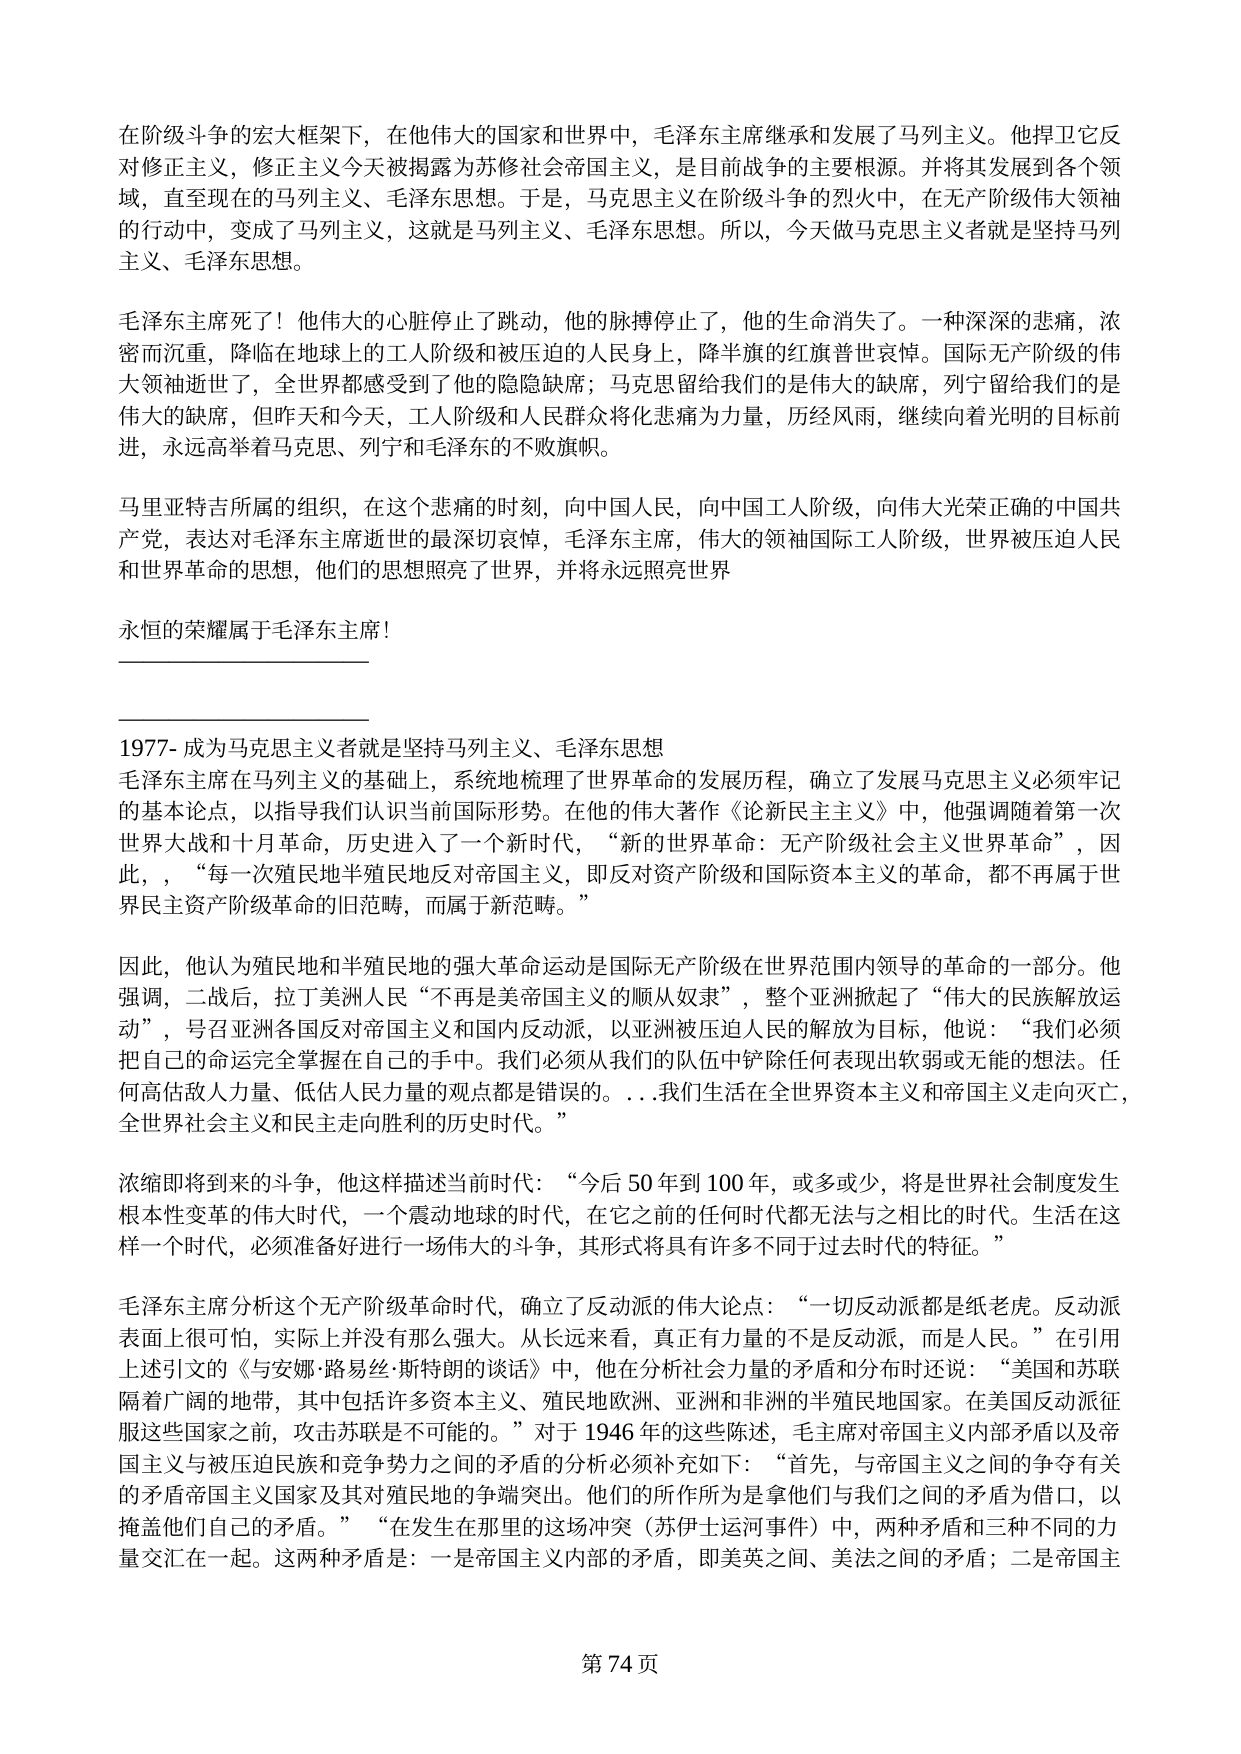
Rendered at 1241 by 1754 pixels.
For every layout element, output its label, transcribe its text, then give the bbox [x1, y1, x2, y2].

text —————————— [118, 645, 1122, 674]
text —————————— [118, 703, 1122, 731]
text 浓缩即将到来的斗争，他这样描述当前时代：“今后50年到100年，或多或少，将是世界社会制度发生根本性变革的伟大时代，一个震动地球的时代，在它之前的任何时代都无法与之相比的时代。生活在这样一个时代，必须准备好进行一场伟大的斗争，其形式将具有许多不同于过去时代的特征。” [118, 1166, 1122, 1261]
text 毛泽东主席分析这个无产阶级革命时代，确立了反动派的伟大论点：“一切反动派都是纸老虎。反动派表面上很可怕，实际上并没有那么强大。从长远来看，真正有力量的不是反动派，而是人民。”在引用上述引文的《与安娜·路易丝·斯特朗的谈话》中，他在分析社会力量的矛盾和分布时还说：“美国和苏联隔着广阔的地带，其中包括许多资本主义、殖民地欧洲、亚洲和非洲的半殖民地国家。在美国反动派征服这些国家之前，攻击苏联是不可能的。”对于1946年的这些陈述，毛主席对帝国主义内部矛盾以及帝国主义与被压迫民族和竞争势力之间的矛盾的分析必须补充如下：“首先，与帝国主义之间的争夺有关的矛盾帝国主义国家及其对殖民地的争端突出。他们的所作所为是拿他们与我们之间的矛盾为借口，以掩盖他们自己的矛盾。” “在发生在那里的这场冲突（苏伊士运河事件）中，两种矛盾和三种不同的力量交汇在一起。这两种矛盾是：一是帝国主义内部的矛盾，即美英之间、美法之间的矛盾；二是帝国主 [118, 1289, 1122, 1573]
text 1977- 成为马克思主义者就是坚持马列主义、毛泽东思想 [118, 731, 1122, 763]
text 毛泽东主席在马列主义的基础上，系统地梳理了世界革命的发展历程，确立了发展马克思主义必须牢记的基本论点，以指导我们认识当前国际形势。在他的伟大著作《论新民主主义》中，他强调随着第一次世界大战和十月革命，历史进入了一个新时代，“新的世界革命：无产阶级社会主义世界革命”，因此，，“每一次殖民地半殖民地反对帝国主义，即反对资产阶级和国际资本主义的革命，都不再属于世界民主资产阶级革命的旧范畴，而属于新范畴。” [118, 763, 1122, 920]
text 永恒的荣耀属于毛泽东主席！ [118, 614, 1122, 645]
text 马里亚特吉所属的组织，在这个悲痛的时刻，向中国人民，向中国工人阶级，向伟大光荣正确的中国共产党，表达对毛泽东主席逝世的最深切哀悼，毛泽东主席，伟大的领袖国际工人阶级，世界被压迫人民和世界革命的思想，他们的思想照亮了世界，并将永远照亮世界 [118, 491, 1122, 585]
text 在阶级斗争的宏大框架下，在他伟大的国家和世界中，毛泽东主席继承和发展了马列主义。他捍卫它反对修正主义，修正主义今天被揭露为苏修社会帝国主义，是目前战争的主要根源。并将其发展到各个领域，直至现在的马列主义、毛泽东思想。于是，马克思主义在阶级斗争的烈火中，在无产阶级伟大领袖的行动中，变成了马列主义，这就是马列主义、毛泽东思想。所以，今天做马克思主义者就是坚持马列主义、毛泽东思想。 [118, 118, 1122, 276]
text 因此，他认为殖民地和半殖民地的强大革命运动是国际无产阶级在世界范围内领导的革命的一部分。他强调，二战后，拉丁美洲人民“不再是美帝国主义的顺从奴隶”，整个亚洲掀起了“伟大的民族解放运动”，号召亚洲各国反对帝国主义和国内反动派，以亚洲被压迫人民的解放为目标，他说：“我们必须把自己的命运完全掌握在自己的手中。我们必须从我们的队伍中铲除任何表现出软弱或无能的想法。任何高估敌人力量、低估人民力量的观点都是错误的。. . .我们生活在全世界资本主义和帝国主义走向灭亡，全世界社会主义和民主走向胜利的历史时代。” [118, 949, 1122, 1138]
text 毛泽东主席死了！他伟大的心脏停止了跳动，他的脉搏停止了，他的生命消失了。一种深深的悲痛，浓密而沉重，降临在地球上的工人阶级和被压迫的人民身上，降半旗的红旗普世哀悼。国际无产阶级的伟大领袖逝世了，全世界都感受到了他的隐隐缺席；马克思留给我们的是伟大的缺席，列宁留给我们的是伟大的缺席，但昨天和今天，工人阶级和人民群众将化悲痛为力量，历经风雨，继续向着光明的目标前进，永远高举着马克思、列宁和毛泽东的不败旗帜。 [118, 304, 1122, 462]
